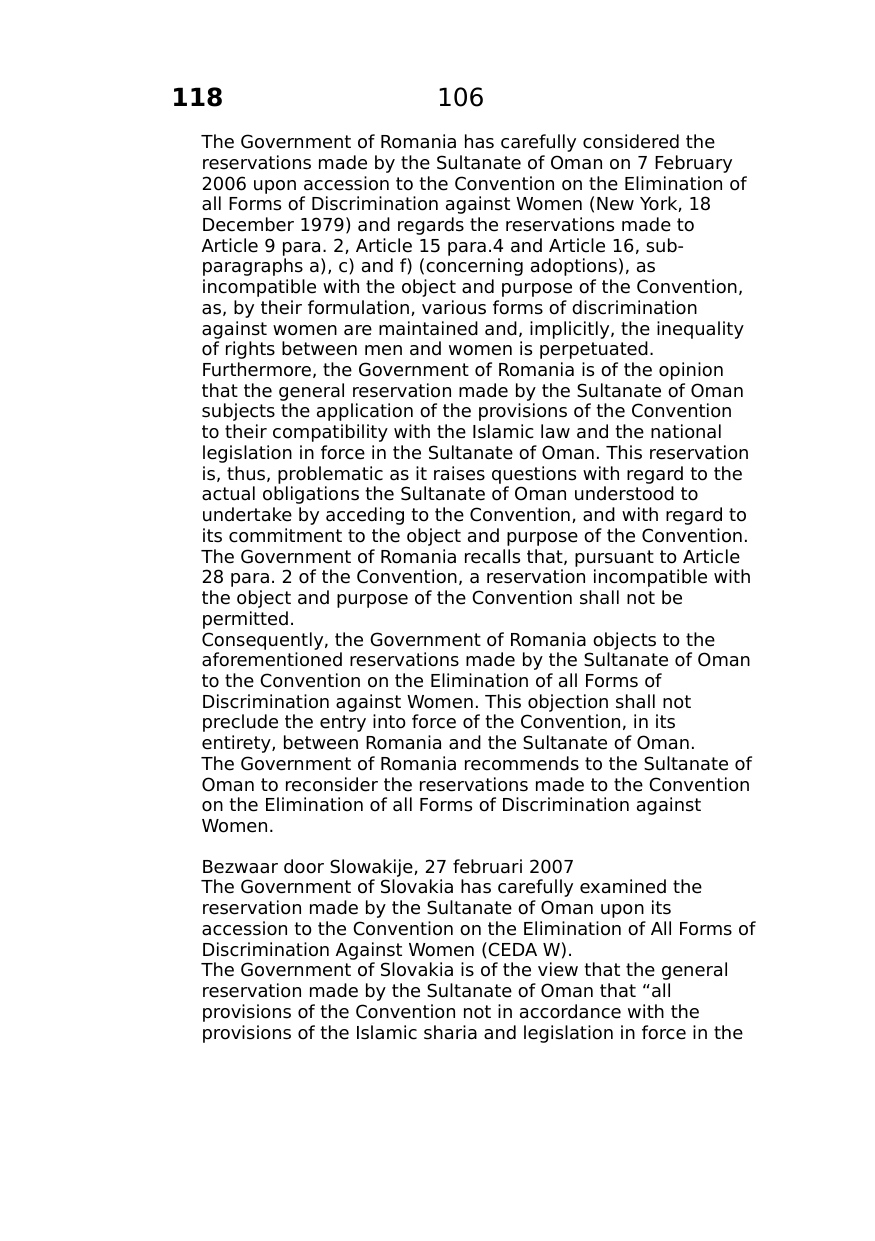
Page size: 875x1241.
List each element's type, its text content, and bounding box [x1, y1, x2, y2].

text The Government of Romania recommends to the Sultanate of Oman to reconsider the reservations made to the Convention on the Elimination of all Forms of Discrimination against Women. [201, 754, 756, 837]
text The Government of Romania recalls that, pursuant to Article 28 para. 2 of the Convention, a reservation incompatible with the object and purpose of the Convention shall not be permitted. [201, 546, 756, 629]
text The Government of Romania has carefully considered the reservations made by the Sultanate of Oman on 7 February 2006 upon accession to the Convention on the Elimination of all Forms of Discrimination against Women (New York, 18 December 1979) and regards the reservations made to Article 9 para. 2, Article 15 para.4 and Article 16, sub-paragraphs a), c) and f) (concerning adoptions), as incompatible with the object and purpose of the Convention, as, by their formulation, various forms of discrimination against women are maintained and, implicitly, the inequality of rights between men and women is perpetuated. [201, 132, 756, 360]
text The Government of Slovakia is of the view that the general reservation made by the Sultanate of Oman that “all provisions of the Convention not in accordance with the provisions of the Islamic sharia and legislation in force in the [201, 960, 756, 1043]
text The Government of Slovakia has carefully examined the reservation made by the Sultanate of Oman upon its accession to the Convention on the Elimination of All Forms of Discrimination Against Women (CEDA W). [201, 877, 756, 960]
text Consequently, the Government of Romania objects to the aforementioned reservations made by the Sultanate of Oman to the Convention on the Elimination of all Forms of Discrimination against Women. This objection shall not preclude the entry into force of the Convention, in its entirety, between Romania and the Sultanate of Oman. [201, 629, 756, 754]
text Furthermore, the Government of Romania is of the opinion that the general reservation made by the Sultanate of Oman subjects the application of the provisions of the Convention to their compatibility with the Islamic law and the national legislation in force in the Sultanate of Oman. This reservation is, thus, problematic as it raises questions with regard to the actual obligations the Sultanate of Oman understood to undertake by acceding to the Convention, and with regard to its commitment to the object and purpose of the Convention. [201, 360, 756, 546]
text Bezwaar door Slowakije, 27 februari 2007 [201, 857, 756, 877]
